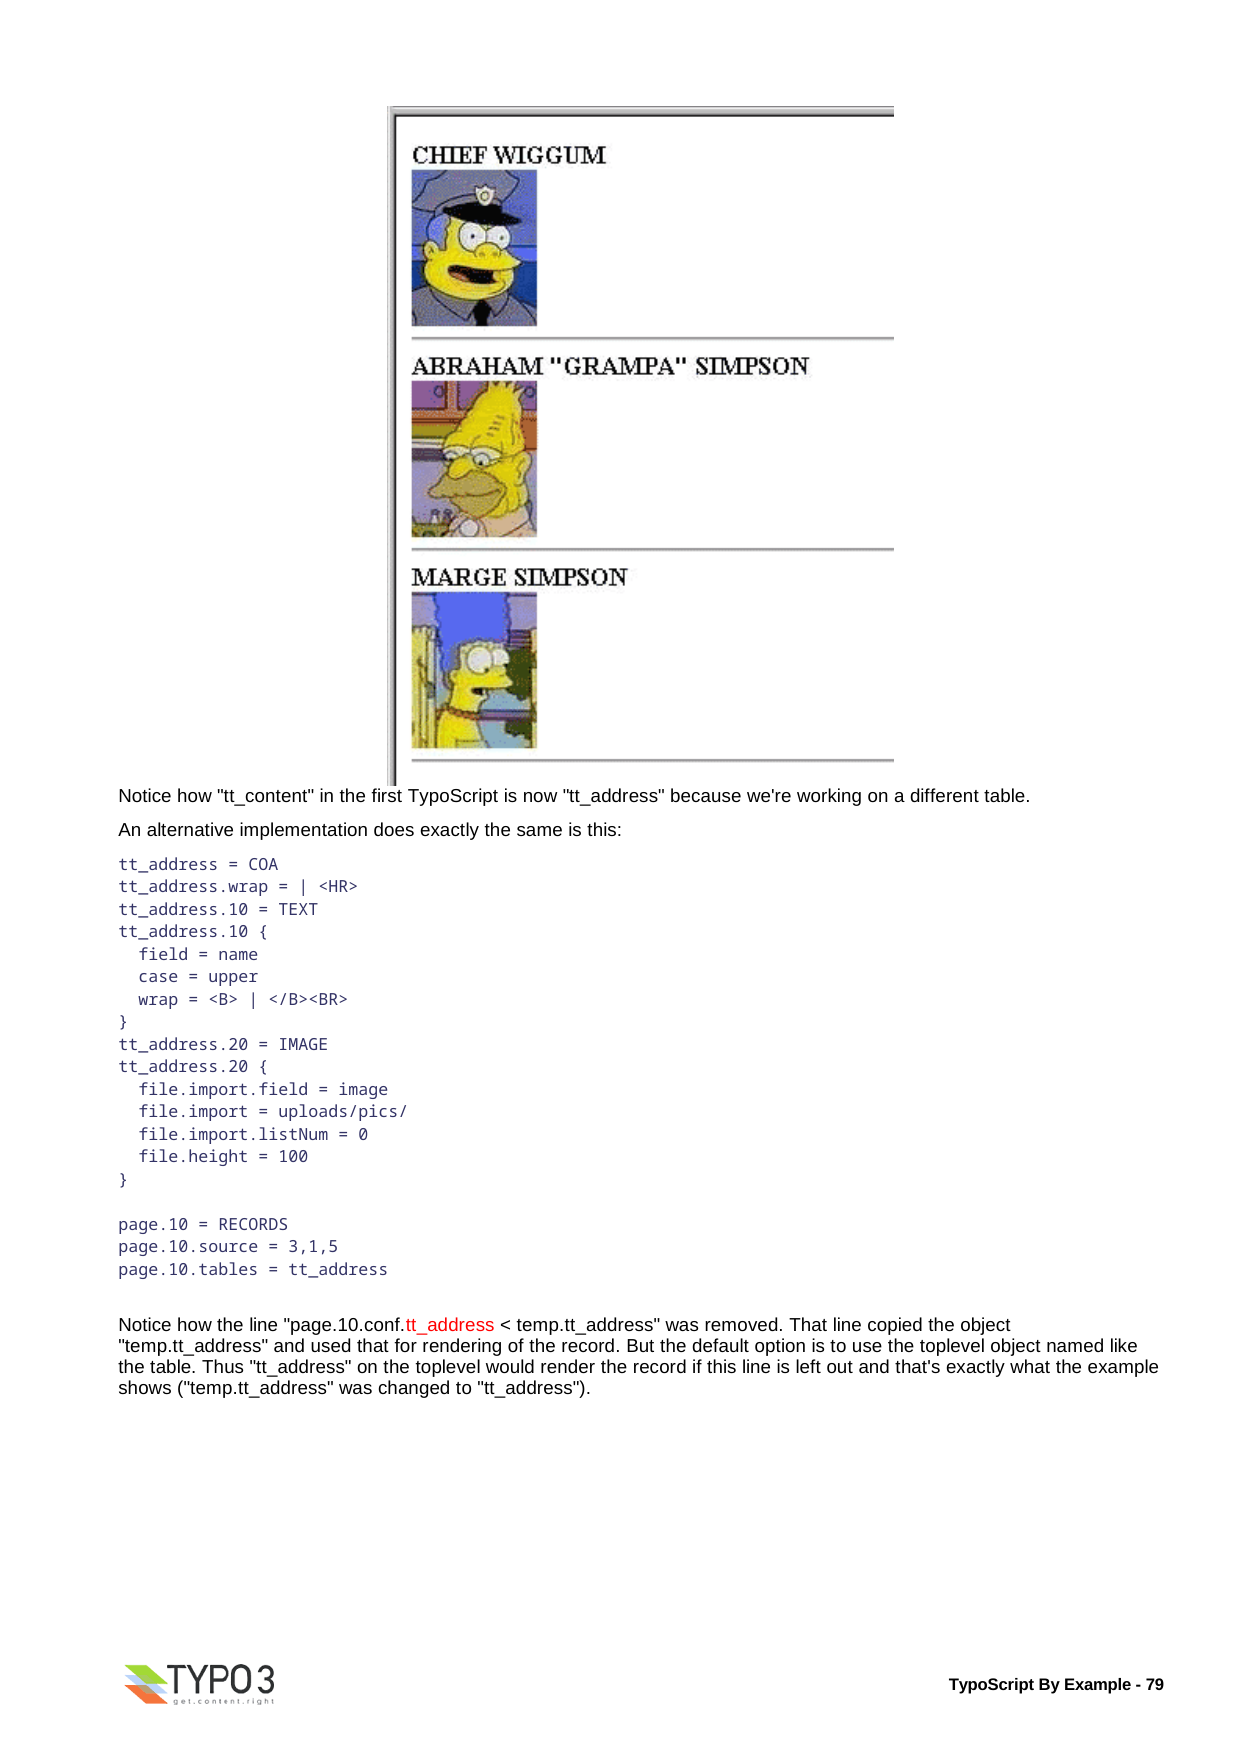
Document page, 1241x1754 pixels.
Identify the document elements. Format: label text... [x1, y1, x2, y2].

text field = name [118, 943, 1163, 965]
text wrap = <B> | </B><BR> [118, 988, 1163, 1010]
picture [387, 106, 894, 786]
text page.10 = RECORDS [118, 1213, 1163, 1235]
text } [118, 1010, 1163, 1033]
text file.height = 100 [118, 1145, 1163, 1168]
text Notice how the line "page.10.conf.tt_address < temp.tt_address" was removed. That line copied the object "temp.tt_address" and used that for rendering of the record. But the default option is to use the toplevel object named like the table. Thus "tt_address" on the toplevel would render the record if this line is left out and that's exactly what the example shows ("temp.tt_address" was changed to "tt_address"). [118, 1314, 1163, 1398]
text tt_address.10 { [118, 920, 1163, 943]
text } [118, 1168, 1163, 1190]
text case = upper [118, 965, 1163, 988]
text tt_address.20 { [118, 1055, 1163, 1078]
text tt_address.wrap = | <HR> [118, 875, 1163, 898]
text tt_address.10 = TEXT [118, 898, 1163, 920]
text file.import.field = image [118, 1078, 1163, 1100]
text Notice how "tt_content" in the first TypoScript is now "tt_address" because we're working on a different table. [118, 106, 1163, 807]
text file.import = uploads/pics/ [118, 1100, 1163, 1123]
text tt_address = COA [118, 853, 1163, 875]
text An alternative implementation does exactly the same is this: [118, 819, 1163, 840]
picture [119, 1659, 280, 1710]
text file.import.listNum = 0 [118, 1123, 1163, 1145]
text tt_address.20 = IMAGE [118, 1033, 1163, 1055]
text page.10.source = 3,1,5 [118, 1235, 1163, 1258]
text page.10.tables = tt_address [118, 1258, 1163, 1280]
